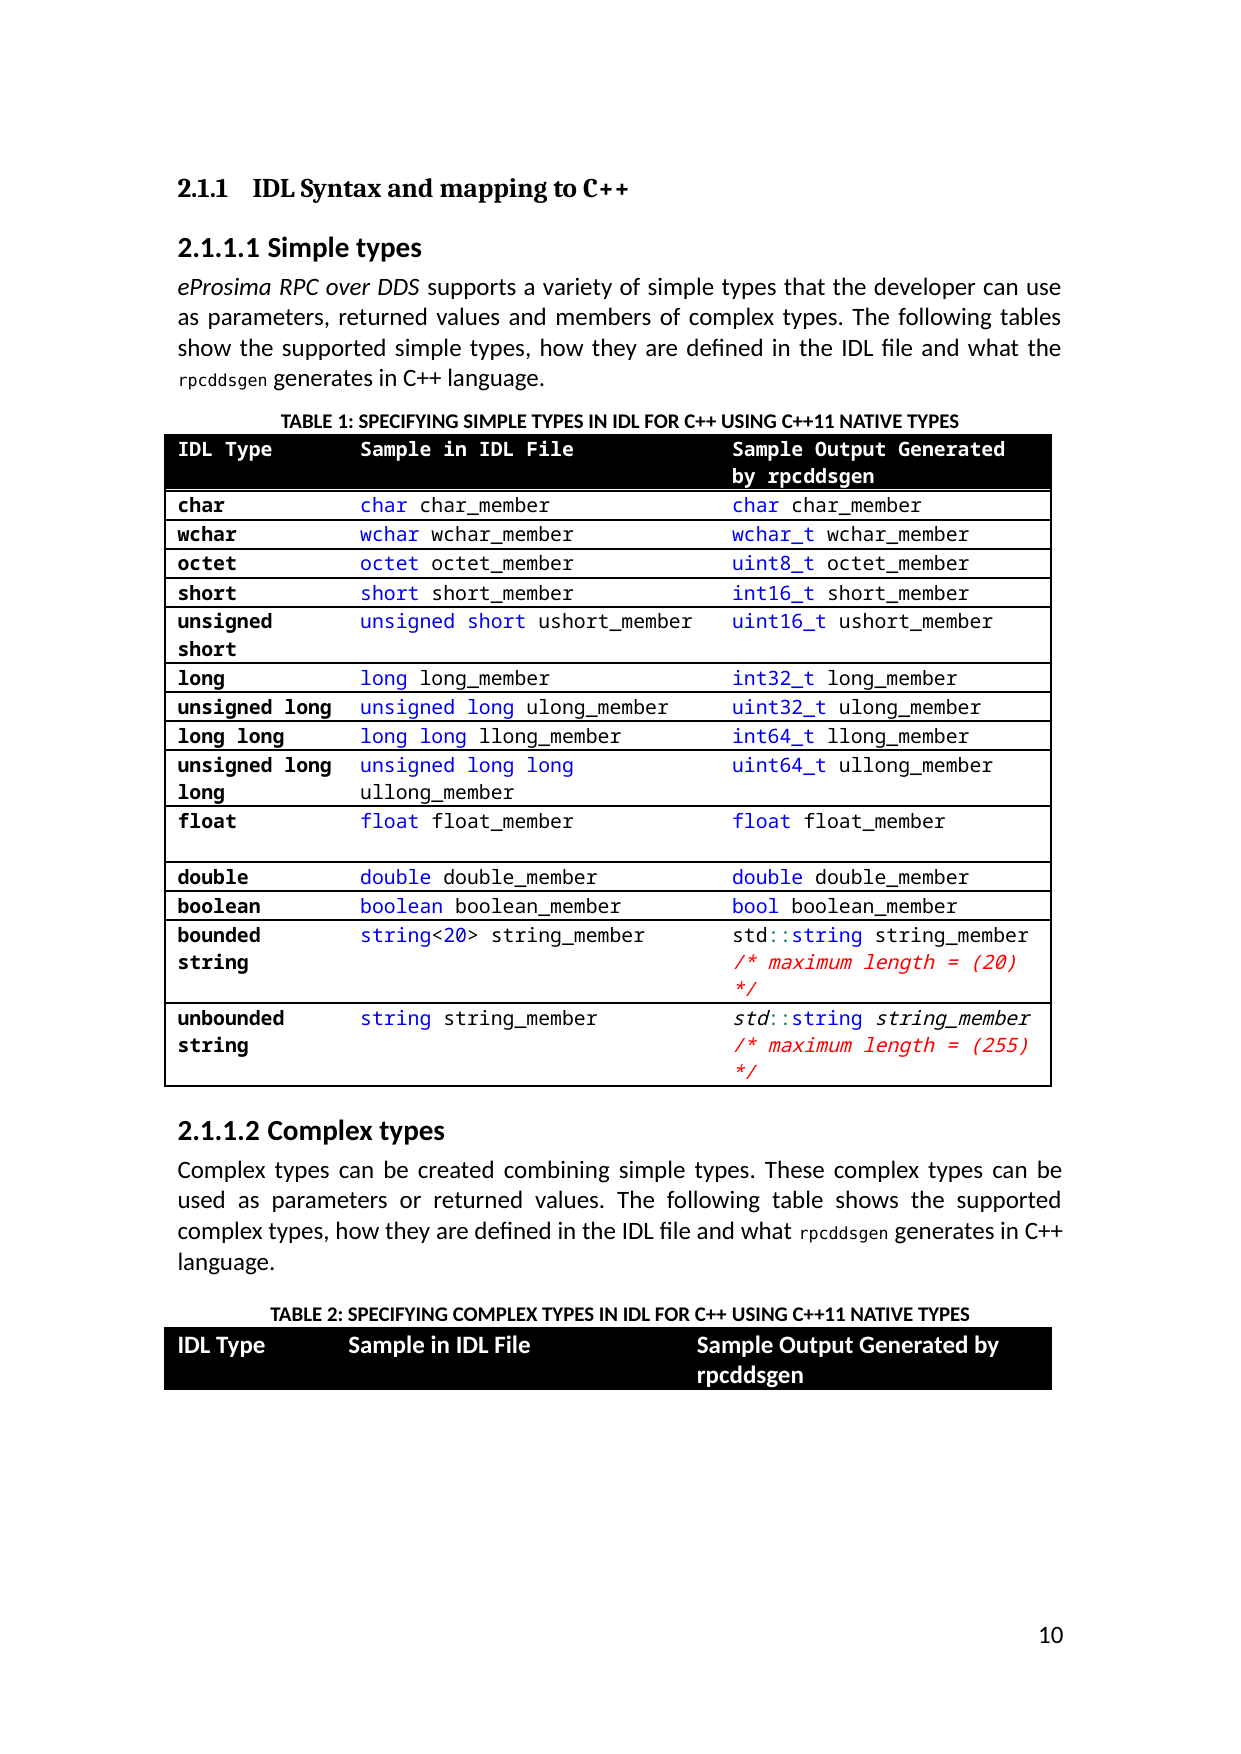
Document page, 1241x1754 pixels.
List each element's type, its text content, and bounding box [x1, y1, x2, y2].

table_cell unsigned long long [166, 751, 348, 805]
table_cell unsigned long [166, 693, 348, 720]
text Complex types can be created combining simple types. These complex types can be used as parameters or returned values. The following table shows the supported complex types, how they are defined in the IDL file and what rpcddsgen generates in C++ language. [177, 1154, 1063, 1276]
table_cell float [166, 807, 348, 861]
table_cell string<20> string_member [348, 921, 720, 1002]
table_header IDL Type [166, 436, 348, 489]
table_cell wchar_t wchar_member [720, 521, 1050, 548]
table_cell int64_t llong_member [720, 722, 1050, 749]
table_cell wchar [166, 521, 348, 548]
table_header Sample Output Generated by rpcddsgen [720, 436, 1050, 489]
text TablE 1: Specifying Simple Types in IDL for C++ USING C++11 NATIVE TYPES [177, 408, 1063, 433]
subtitle IDL Syntax and mapping to C++ [177, 173, 1063, 204]
table_cell wchar wchar_member [348, 521, 720, 548]
subtitle Simple types [177, 229, 1063, 264]
table_cell unsigned long long ullong_member [348, 751, 720, 805]
table_cell long long_member [348, 664, 720, 691]
table_cell octet [166, 550, 348, 577]
table_cell char [166, 492, 348, 518]
table_cell double double_member [348, 863, 720, 890]
table_cell long [166, 664, 348, 691]
table_cell char char_member [720, 492, 1050, 518]
table_cell unsigned short [166, 608, 348, 662]
subtitle Complex types [177, 1112, 1063, 1148]
table_cell std::string string_member /* maximum length = (20) */ [720, 921, 1050, 1002]
table_cell short [166, 579, 348, 606]
table_cell std::string string_member /* maximum length = (255) */ [720, 1004, 1050, 1085]
text Table 2: Specifying Complex Types in IDL for C++ USING C++11 NATIVE TYPES [177, 1302, 1063, 1327]
table_cell bool boolean_member [720, 892, 1050, 919]
table_cell double [166, 863, 348, 890]
table_header Sample in IDL File [348, 436, 720, 489]
table_cell uint16_t ushort_member [720, 608, 1050, 662]
table_cell int16_t short_member [720, 579, 1050, 606]
table_cell float float_member [348, 807, 720, 861]
table_cell long long llong_member [348, 722, 720, 749]
table_cell char char_member [348, 492, 720, 518]
table_cell string string_member [348, 1004, 720, 1085]
table_cell boolean [166, 892, 348, 919]
table_cell double double_member [720, 863, 1050, 890]
table_cell boolean boolean_member [348, 892, 720, 919]
table_cell float float_member [720, 807, 1050, 861]
table_cell unsigned short ushort_member [348, 608, 720, 662]
table_cell unbounded string [166, 1004, 348, 1085]
table_cell octet octet_member [348, 550, 720, 577]
table_cell uint8_t octet_member [720, 550, 1050, 577]
text eProsima RPC over DDS supports a variety of simple types that the developer can use as parameters, returned values and members of complex types. The following tables show the supported simple types, how they are defined in the IDL file and what the rpcddsgen generates in C++ language. [177, 271, 1063, 393]
table_cell uint64_t ullong_member [720, 751, 1050, 805]
table_cell int32_t long_member [720, 664, 1050, 691]
table_cell uint32_t ulong_member [720, 693, 1050, 720]
table_cell short short_member [348, 579, 720, 606]
table_cell unsigned long ulong_member [348, 693, 720, 720]
table_cell bounded string [166, 921, 348, 1002]
table_header Sample in IDL File [336, 1329, 684, 1390]
table_header Sample Output Generated by rpcddsgen [684, 1329, 1050, 1390]
table_cell long long [166, 722, 348, 749]
table_header IDL Type [166, 1329, 336, 1390]
